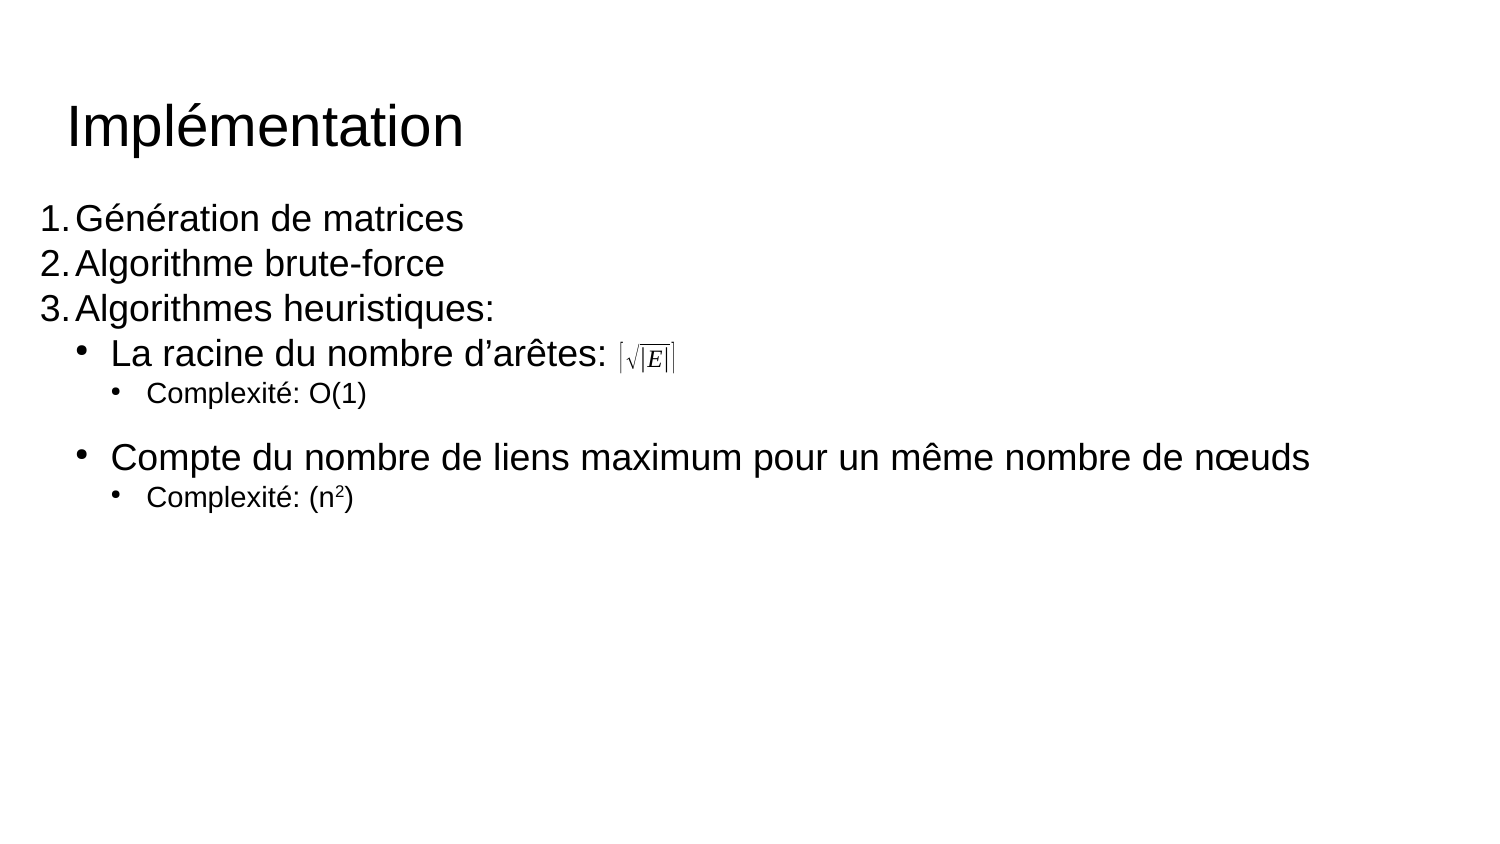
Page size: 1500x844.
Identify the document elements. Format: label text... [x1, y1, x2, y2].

title Implémentation [51, 72, 1449, 167]
list Génération de matrices Algorithme brute-force Algorithmes heuristiques: La racine du nombre d’arêtes: Complexité: O(1) Compte du nombre de liens maximum pour un même nombre de nœuds Complexité: (n2) [24, 179, 1423, 740]
chart [613, 341, 682, 376]
